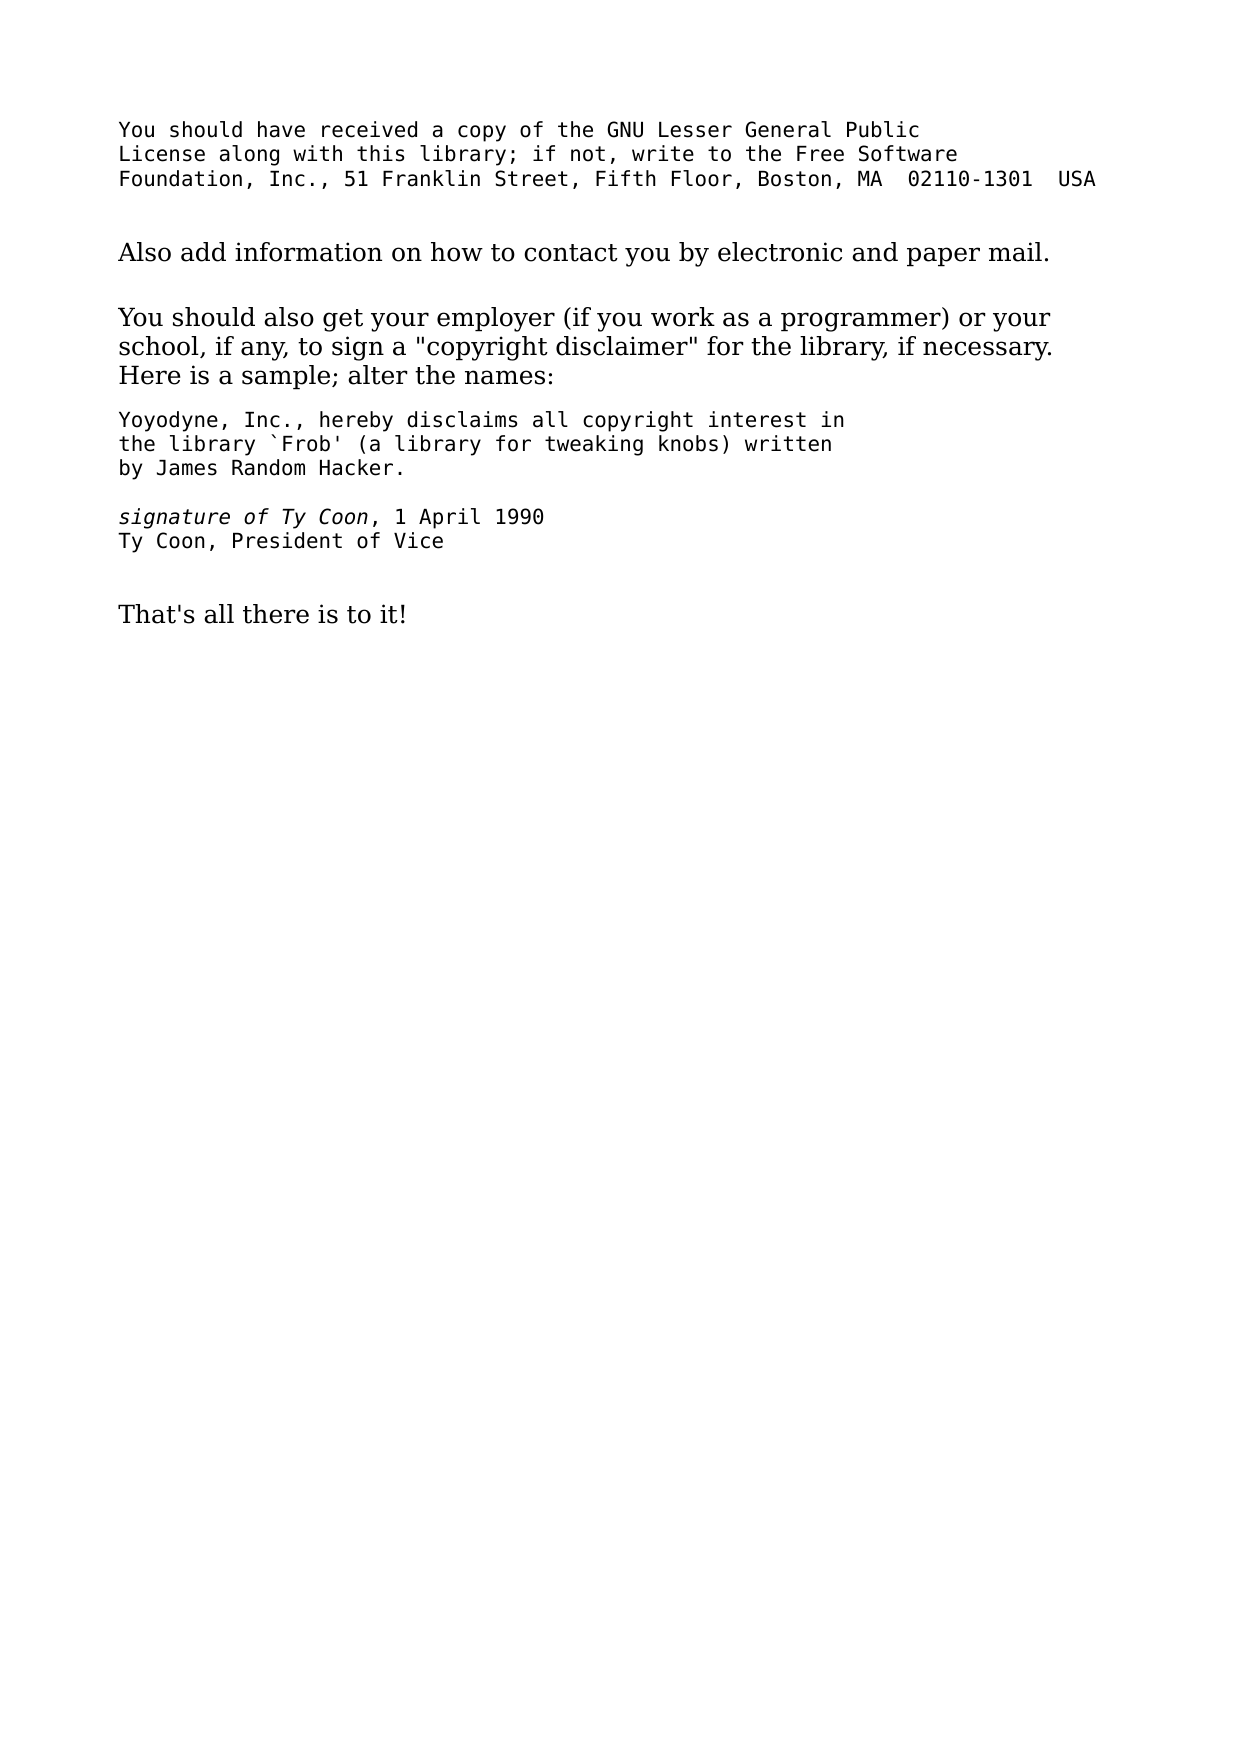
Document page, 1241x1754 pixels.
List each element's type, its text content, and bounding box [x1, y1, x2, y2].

text the library `Frob' (a library for tweaking knobs) written [118, 432, 1122, 456]
text Yoyodyne, Inc., hereby disclaims all copyright interest in [118, 408, 1122, 432]
text by James Random Hacker. [118, 456, 1122, 481]
text Foundation, Inc., 51 Franklin Street, Fifth Floor, Boston, MA 02110-1301 USA [118, 167, 1122, 191]
text Ty Coon, President of Vice [118, 529, 1122, 553]
text You should have received a copy of the GNU Lesser General Public [118, 118, 1122, 142]
text Also add information on how to contact you by electronic and paper mail. [118, 238, 1122, 267]
text You should also get your employer (if you work as a programmer) or your school, if any, to sign a "copyright disclaimer" for the library, if necessary. Here is a sample; alter the names: [118, 303, 1122, 390]
text signature of Ty Coon, 1 April 1990 [118, 505, 1122, 529]
text License along with this library; if not, write to the Free Software [118, 142, 1122, 167]
text That's all there is to it! [118, 601, 1122, 630]
